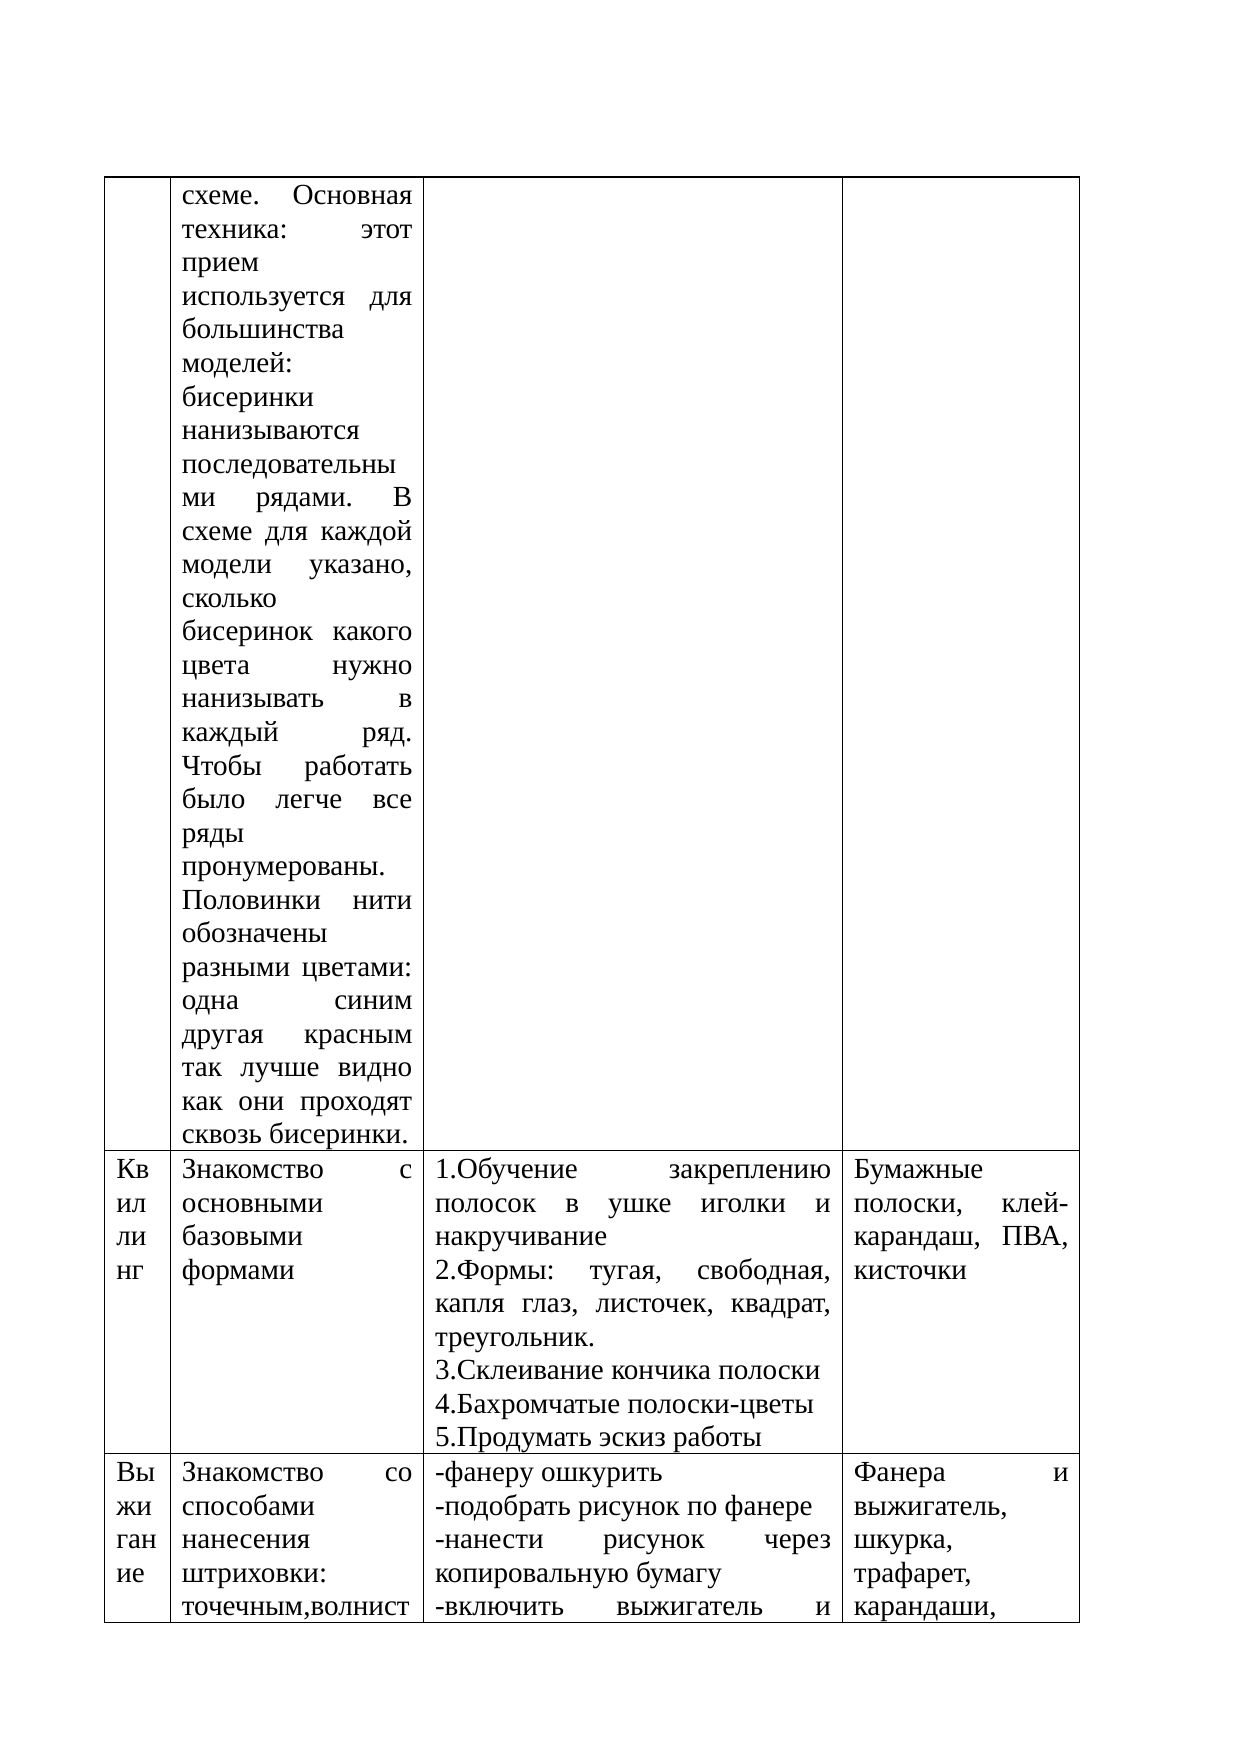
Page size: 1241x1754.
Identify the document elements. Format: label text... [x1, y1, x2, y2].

table_cell Бумажные полоски, клей-карандаш, ПВА, кисточки [843, 1151, 1079, 1453]
table_cell Знакомство с основными базовыми формами [171, 1151, 423, 1453]
table_cell Знакомство со способами нанесения штриховки: точечным,волнист [171, 1454, 423, 1622]
table_cell [105, 178, 170, 1150]
table_cell 1.Обучение закреплению полосок в ушке иголки и накручивание 2.Формы: тугая, свободная, капля глаз, листочек, квадрат, треугольник. 3.Склеивание кончика полоски 4.Бахромчатые полоски-цветы 5.Продумать эскиз работы [424, 1151, 842, 1453]
table_cell [424, 178, 842, 1150]
table_cell Квиллинг [105, 1151, 170, 1453]
table_cell [843, 178, 1079, 1150]
table_cell -фанеру ошкурить -подобрать рисунок по фанере -нанести рисунок через копировальную бумагу -включить выжигатель и [424, 1454, 842, 1622]
table_cell Фанера и выжигатель, шкурка, трафарет, карандаши, [843, 1454, 1079, 1622]
table_cell Выжигание [105, 1454, 170, 1622]
table_cell схеме. Основная техника: этот прием используется для большинства моделей: бисеринки нанизываются последовательными рядами. В схеме для каждой модели указано, сколько бисеринок какого цвета нужно нанизывать в каждый ряд. Чтобы работать было легче все ряды пронумерованы. Половинки нити обозначены разными цветами: одна синим другая красным так лучше видно как они проходят сквозь бисеринки. [171, 178, 423, 1150]
